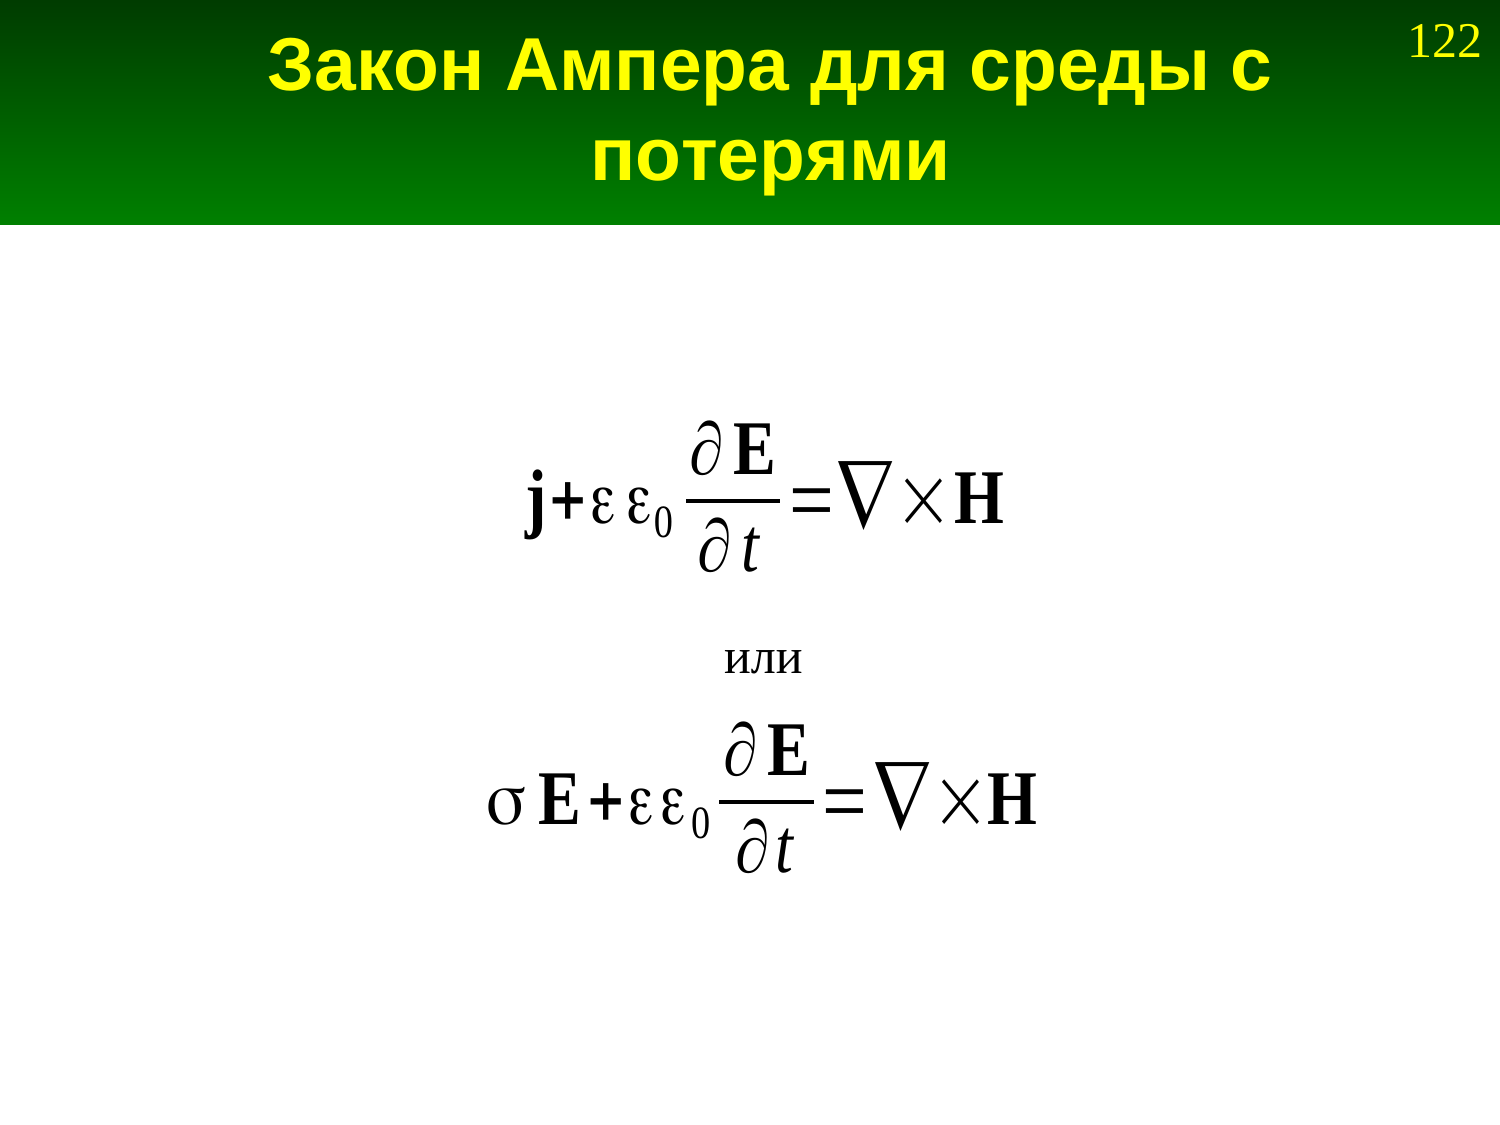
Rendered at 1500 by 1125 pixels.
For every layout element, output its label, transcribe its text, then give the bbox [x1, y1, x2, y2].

chart [505, 407, 1022, 591]
text_box или [709, 616, 818, 691]
title Закон Ампера для среды с потерями [100, 7, 1441, 204]
chart [470, 708, 1057, 892]
